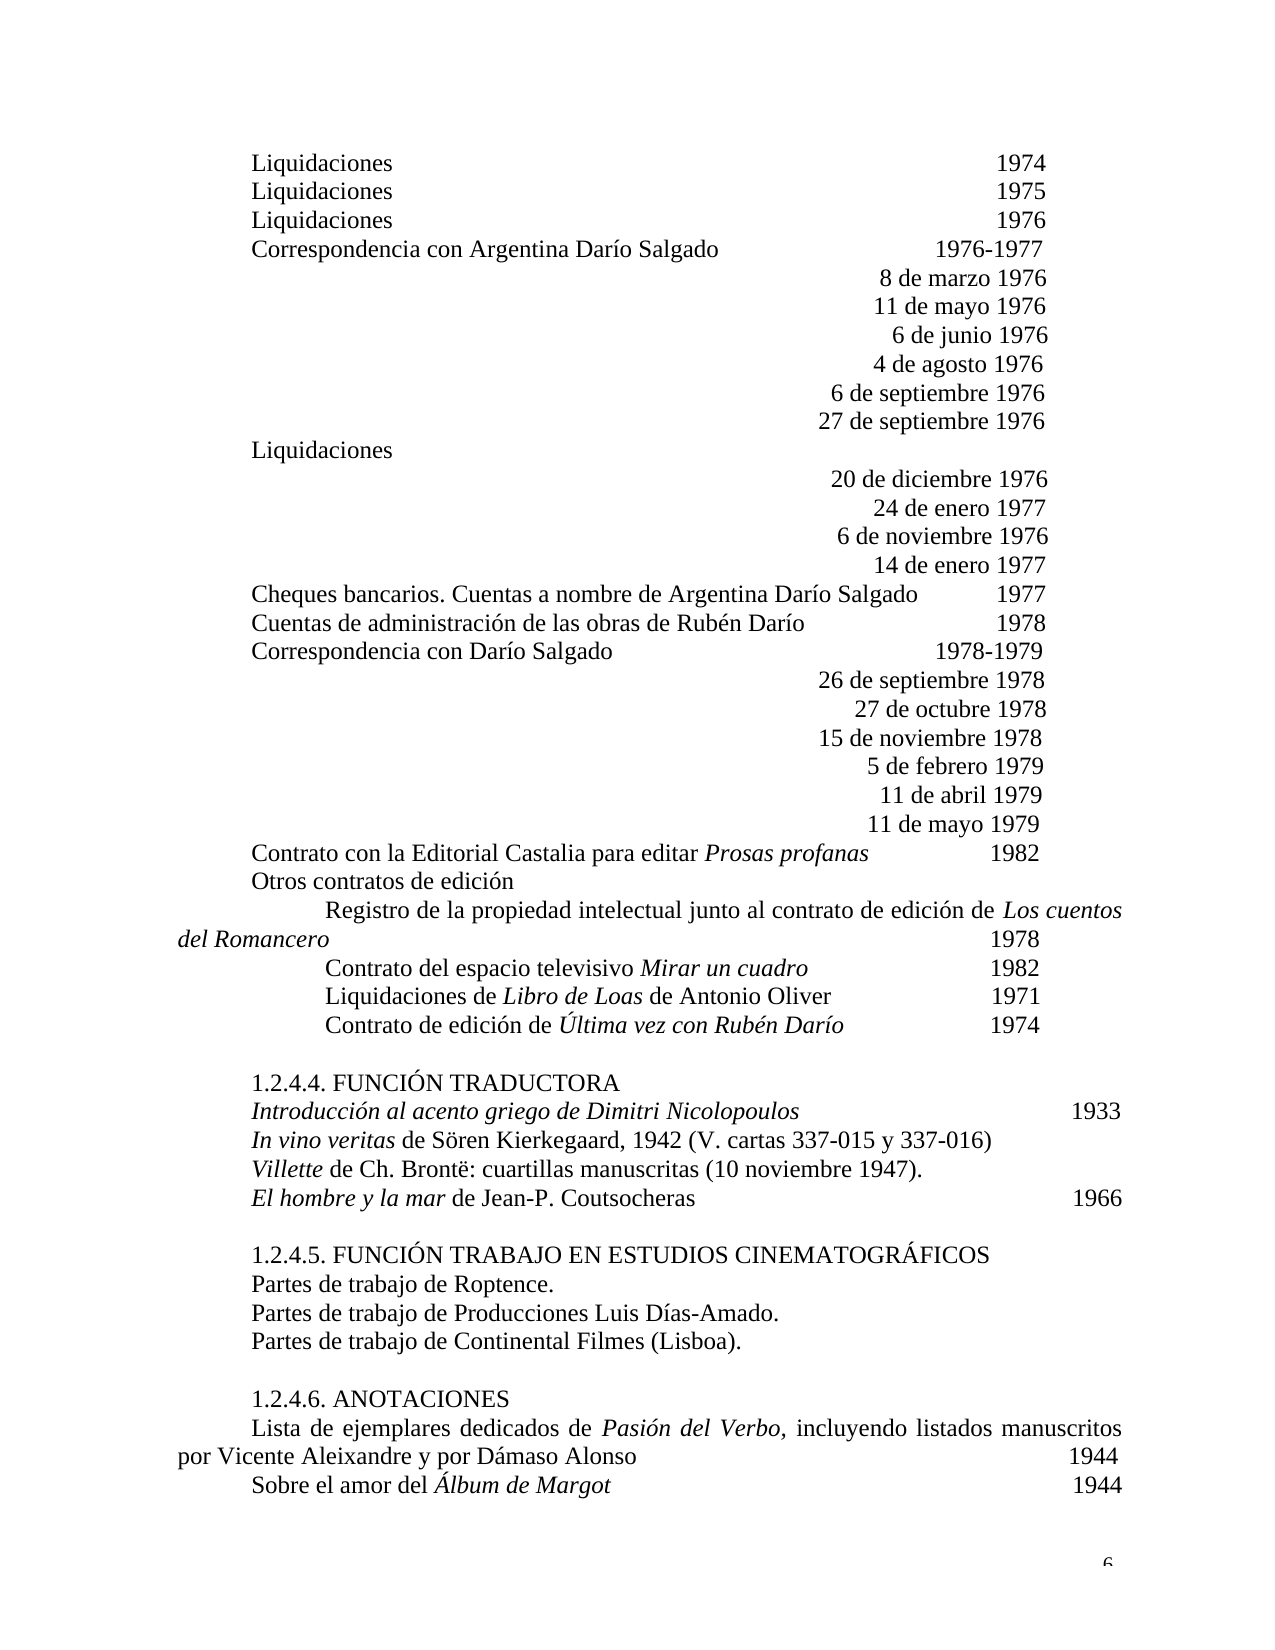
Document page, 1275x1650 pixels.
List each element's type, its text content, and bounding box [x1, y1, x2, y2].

text Contrato con la Editorial Castalia para editar Prosas profanas 1982 [177, 838, 1122, 866]
text Liquidaciones [177, 435, 1122, 464]
text Lista de ejemplares dedicados de Pasión del Verbo, incluyendo listados manuscritos por Vicente Aleixandre y por Dámaso Alonso 1944 [177, 1413, 1122, 1470]
text 24 de enero 1977 [177, 493, 1122, 521]
text 8 de marzo 1976 [177, 263, 1122, 291]
text Contrato de edición de Última vez con Rubén Darío 1974 [177, 1010, 1122, 1039]
text 14 de enero 1977 [177, 550, 1122, 579]
text Correspondencia con Darío Salgado 1978-1979 [177, 636, 1122, 665]
text Partes de trabajo de Producciones Luis Días-Amado. [177, 1298, 1122, 1326]
text Liquidaciones 1975 [177, 176, 1122, 205]
text Villette de Ch. Brontë: cuartillas manuscritas (10 noviembre 1947). [177, 1154, 1122, 1183]
text 15 de noviembre 1978 [177, 723, 1122, 751]
text 26 de septiembre 1978 [177, 665, 1122, 694]
text 27 de octubre 1978 [177, 694, 1122, 723]
text Cheques bancarios. Cuentas a nombre de Argentina Darío Salgado 1977 [177, 579, 1122, 608]
text 4 de agosto 1976 [177, 349, 1122, 378]
text Partes de trabajo de Roptence. [177, 1269, 1122, 1298]
text Correspondencia con Argentina Darío Salgado 1976-1977 [177, 234, 1122, 263]
text Contrato del espacio televisivo Mirar un cuadro 1982 [177, 953, 1122, 981]
text 6 de noviembre 1976 [177, 521, 1122, 550]
text Otros contratos de edición [177, 866, 1122, 895]
text Liquidaciones de Libro de Loas de Antonio Oliver 1971 [177, 981, 1122, 1010]
text Liquidaciones 1974 [177, 148, 1122, 176]
text Sobre el amor del Álbum de Margot 1944 [177, 1470, 1122, 1499]
text 20 de diciembre 1976 [177, 464, 1122, 493]
text Introducción al acento griego de Dimitri Nicolopoulos 1933 [177, 1096, 1122, 1125]
text 1.2.4.6. ANOTACIONES [177, 1384, 1122, 1413]
text 11 de abril 1979 [177, 780, 1122, 809]
text 6 de septiembre 1976 [177, 378, 1122, 406]
text 1.2.4.4. FUNCIÓN TRADUCTORA [177, 1068, 1122, 1096]
text El hombre y la mar de Jean-P. Coutsocheras 1966 [177, 1183, 1122, 1211]
text 1.2.4.5. FUNCIÓN TRABAJO EN ESTUDIOS CINEMATOGRÁFICOS [177, 1240, 1122, 1269]
text 6 de junio 1976 [177, 320, 1122, 349]
text Liquidaciones 1976 [177, 205, 1122, 234]
text 5 de febrero 1979 [177, 751, 1122, 780]
text Cuentas de administración de las obras de Rubén Darío 1978 [177, 608, 1122, 636]
text 11 de mayo 1976 [177, 291, 1122, 320]
text 11 de mayo 1979 [177, 809, 1122, 838]
text In vino veritas de Sören Kierkegaard, 1942 (V. cartas 337-015 y 337-016) [177, 1125, 1122, 1154]
text Partes de trabajo de Continental Filmes (Lisboa). [177, 1326, 1122, 1355]
text 27 de septiembre 1976 [177, 406, 1122, 435]
text Registro de la propiedad intelectual junto al contrato de edición de Los cuentos del Romancero 1978 [177, 895, 1122, 953]
